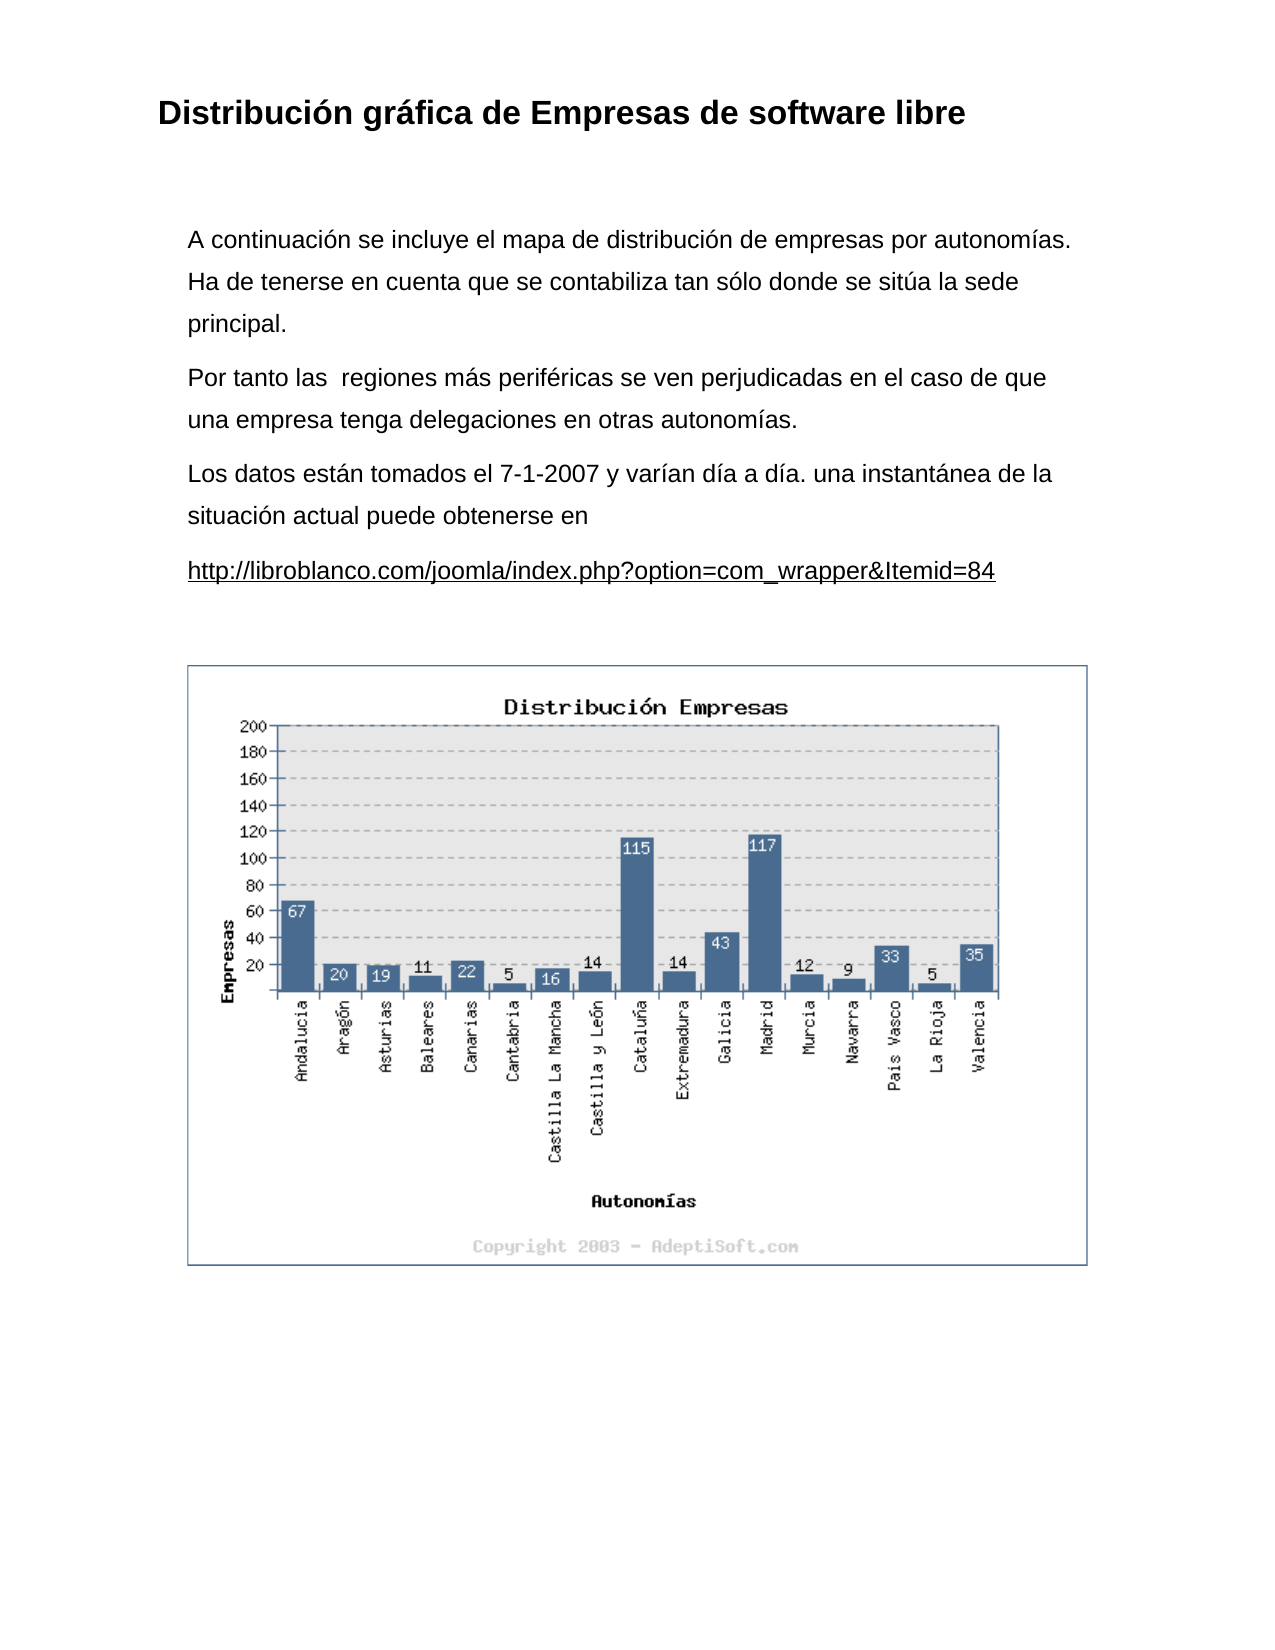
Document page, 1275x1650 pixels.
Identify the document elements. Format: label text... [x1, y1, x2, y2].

subtitle Distribución gráfica de Empresas de software libre [158, 94, 1088, 131]
text Los datos están tomados el 7-1-2007 y varían día a día. una instantánea de la situación actual puede obtenerse en [187, 460, 1088, 530]
text Por tanto las regiones más periféricas se ven perjudicadas en el caso de que una empresa tenga delegaciones en otras autonomías. [187, 364, 1088, 434]
text http://libroblanco.com/joomla/index.php?option=com_wrapper&Itemid=84 [187, 556, 1088, 584]
text A continuación se incluye el mapa de distribución de empresas por autonomías. Ha de tenerse en cuenta que se contabiliza tan sólo donde se sitúa la sede principal. [187, 226, 1088, 337]
picture [187, 665, 1088, 1266]
